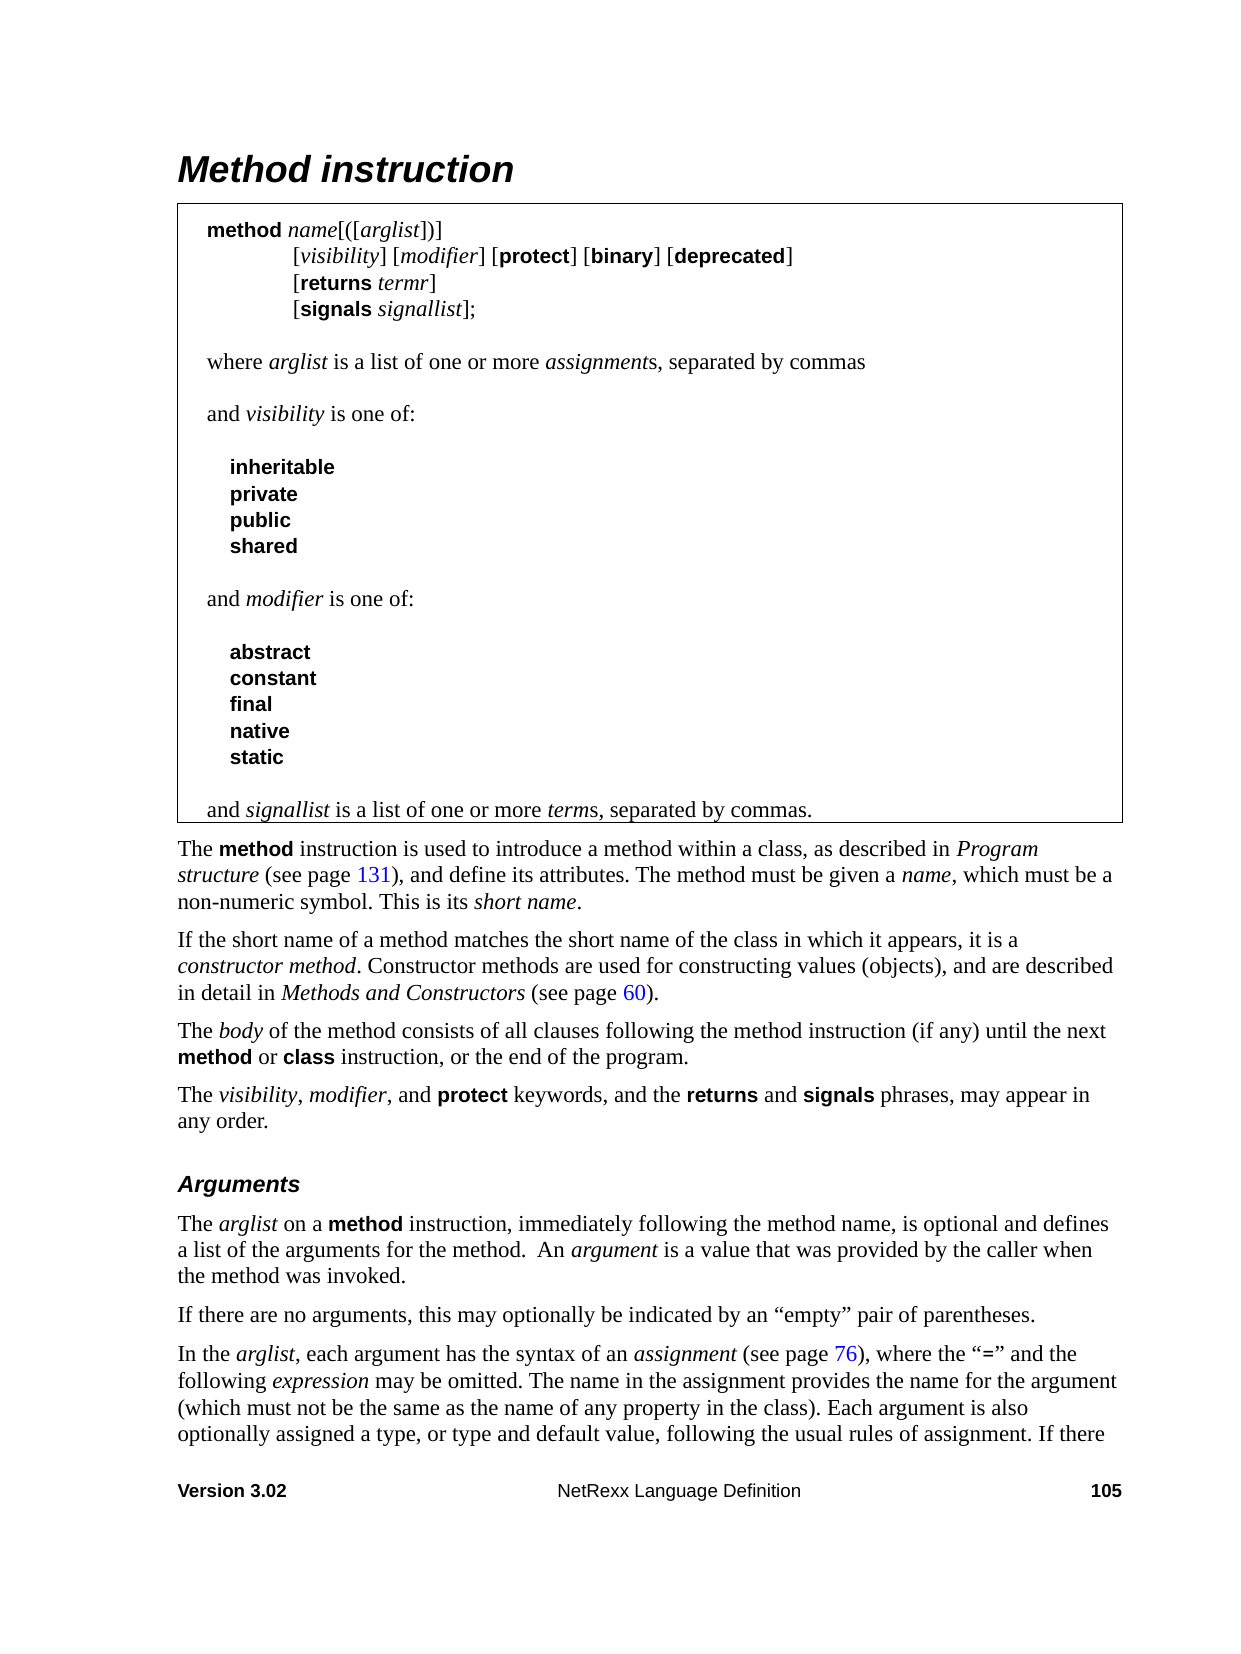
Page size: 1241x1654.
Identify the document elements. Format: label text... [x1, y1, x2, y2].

text If there are no arguments, this may optionally be indicated by an “empty” pair of parentheses. [177, 1301, 1122, 1327]
subtitle Method instruction [177, 148, 1122, 191]
table_header method name[([arglist])] [visibility] [modifier] [protect] [binary] [deprecated] [returns termr] [signals signallist]; where arglist is a list of one or more assignments, separated by commas and visibility is one of: inheritable private public shared and modifier is one of: abstract constant final native static and signallist is a list of one or more terms, separated by commas. [178, 204, 1122, 822]
text The visibility, modifier, and protect keywords, and the returns and signals phrases, may appear in any order. [177, 1081, 1122, 1134]
text In the arglist, each argument has the syntax of an assignment (see page ), where the “=” and the following expression may be omitted. The name in the assignment provides the name for the argument (which must not be the same as the name of any property in the class). Each argument is also optionally assigned a type, or type and default value, following the usual rules of assignment. If there [177, 1339, 1122, 1446]
text The arglist on a method instruction, immediately following the method name, is optional and defines a list of the arguments for the method. An argument is a value that was provided by the caller when the method was invoked. [177, 1210, 1122, 1289]
text The method instruction is used to introduce a method within a class, as described in Program structure (see page ), and define its attributes. The method must be given a name, which must be a non-numeric symbol. This is its short name. [177, 835, 1122, 914]
text If the short name of a method matches the short name of the class in which it appears, it is a constructor method. Constructor methods are used for constructing values (objects), and are described in detail in Methods and Constructors (see page ). [177, 926, 1122, 1005]
subtitle Arguments [177, 1171, 1122, 1197]
text The body of the method consists of all clauses following the method instruction (if any) until the next method or class instruction, or the end of the program. [177, 1017, 1122, 1069]
